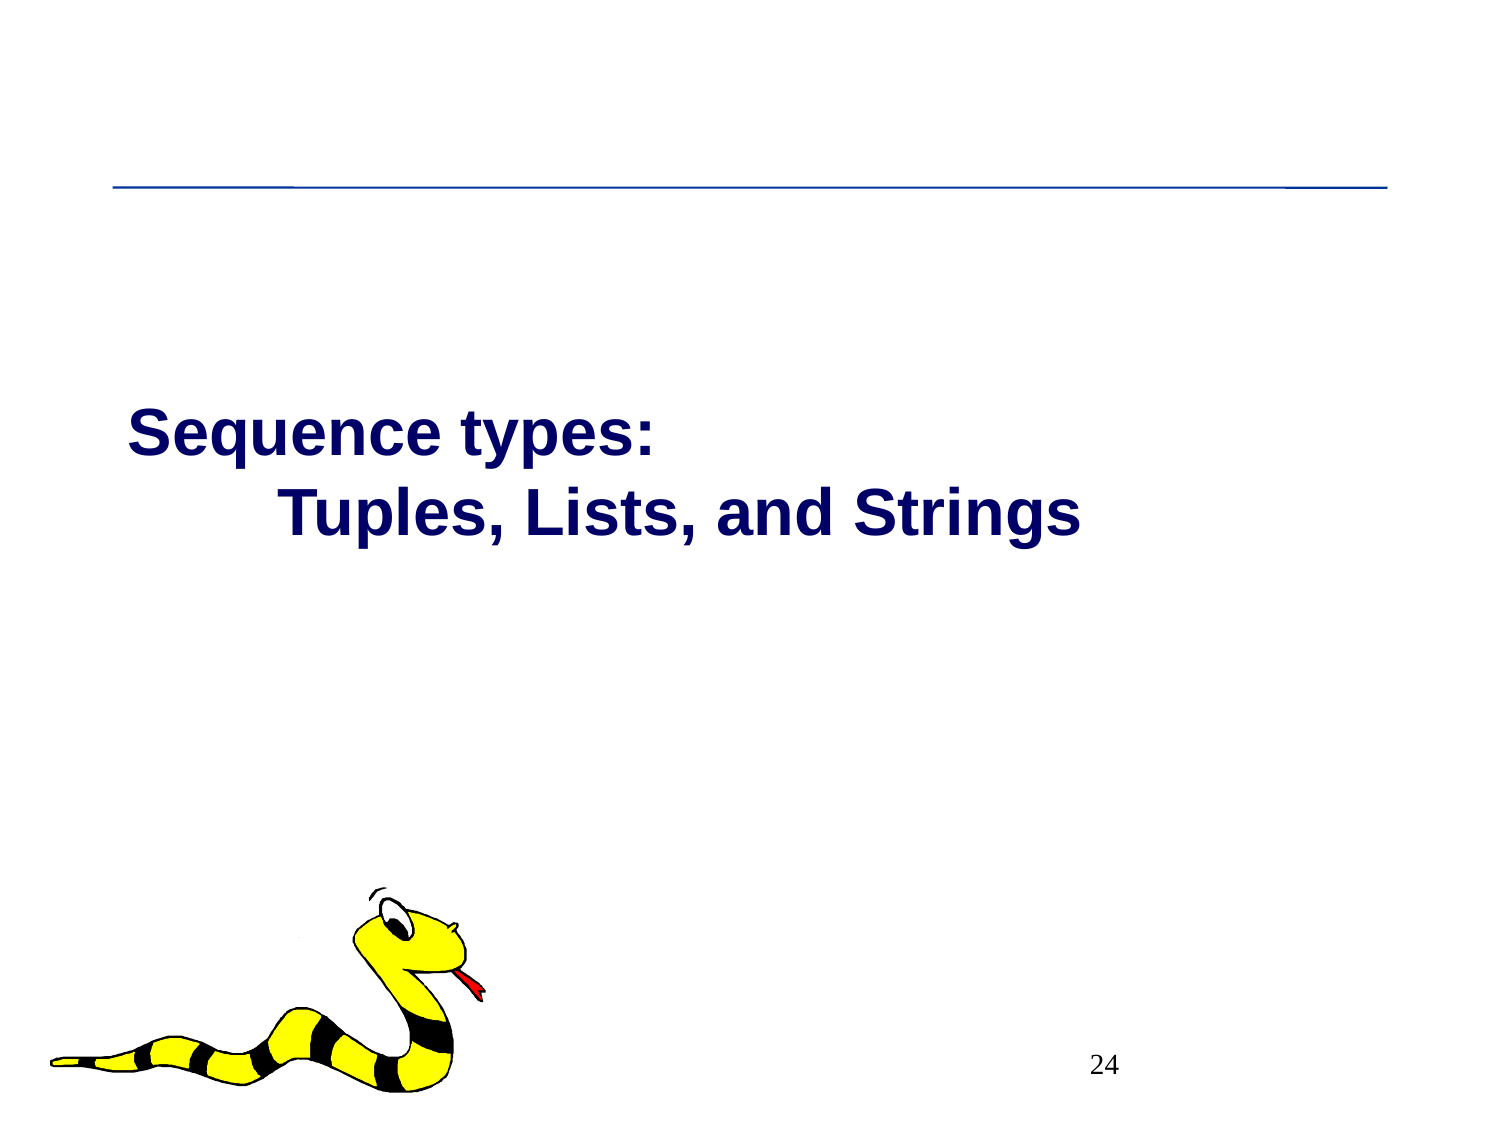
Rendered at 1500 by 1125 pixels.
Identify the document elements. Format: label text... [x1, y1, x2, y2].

picture [50, 887, 486, 1093]
title Sequence types: Tuples, Lists, and Strings [112, 374, 1388, 563]
